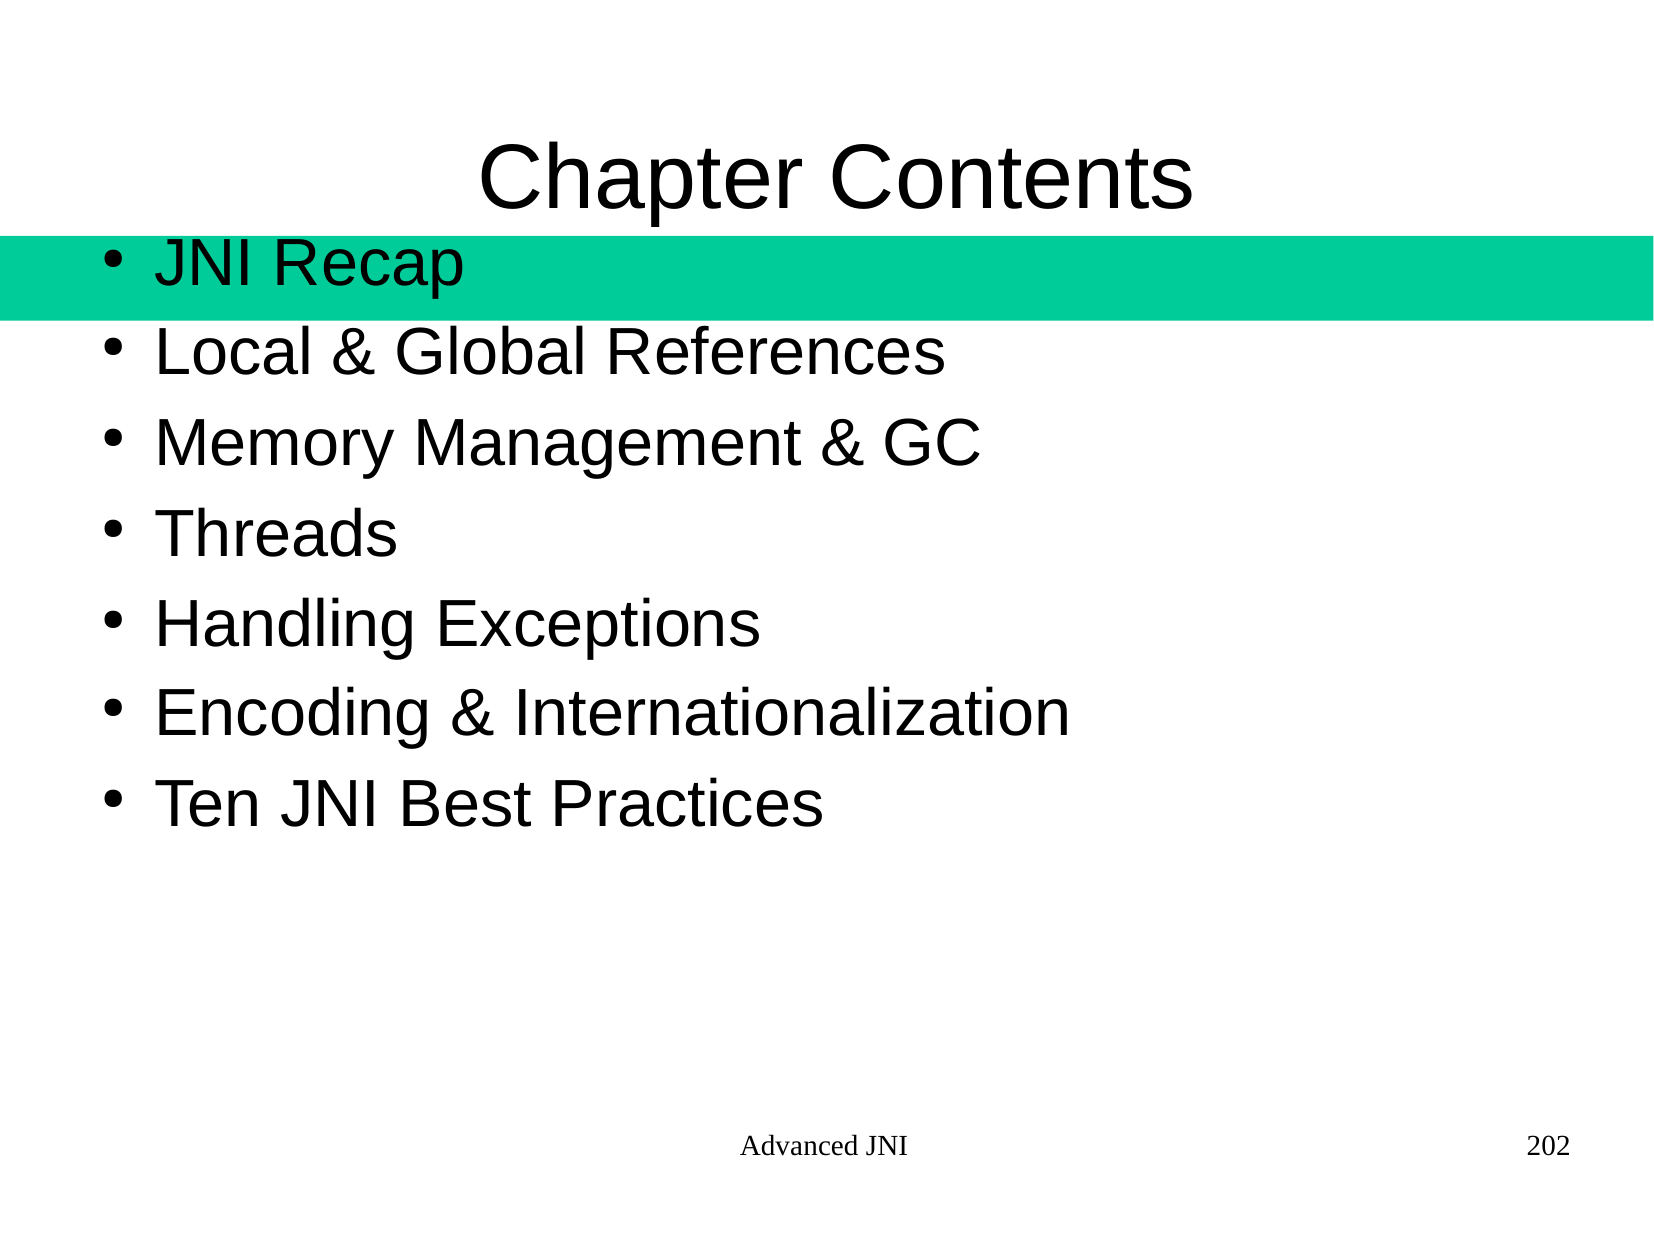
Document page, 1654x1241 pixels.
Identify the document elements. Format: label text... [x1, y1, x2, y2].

list JNI Recap Local & Global References Memory Management & GC Threads Handling Exceptions Encoding & Internationalization Ten JNI Best Practices [68, 220, 1599, 1130]
title Chapter Contents [68, 103, 1599, 220]
